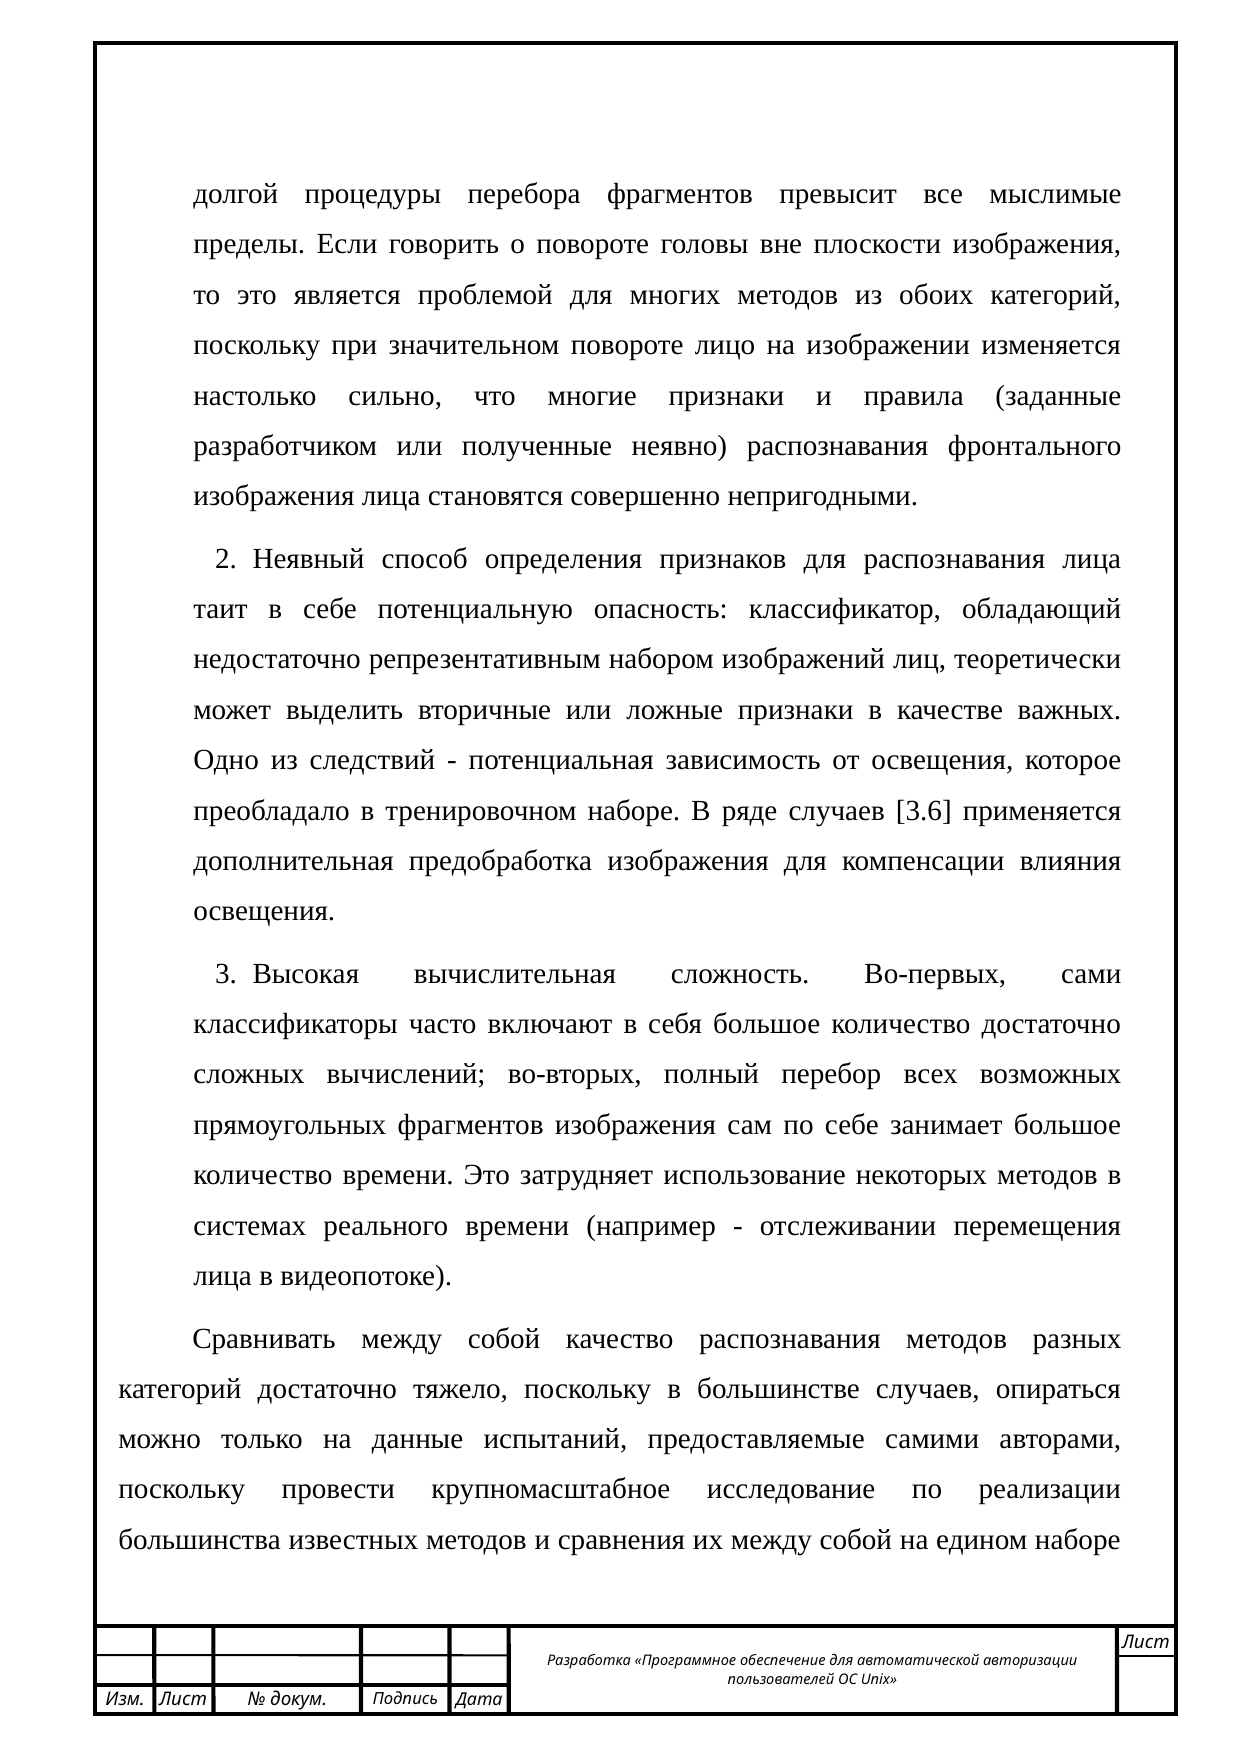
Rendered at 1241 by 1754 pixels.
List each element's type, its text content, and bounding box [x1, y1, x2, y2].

list Неявный способ определения признаков для распознавания лица таит в себе потенциальную опасность: классификатор, обладающий недостаточно репрезентативным набором изображений лиц, теоретически может выделить вторичные или ложные признаки в качестве важных. Одно из следствий - потенциальная зависимость от освещения, которое преобладало в тренировочном наборе. В ряде случаев [3.6] применяется дополнительная предобработка изображения для компенсации влияния освещения. [156, 541, 1122, 927]
list Высокая вычислительная сложность. Во-первых, сами классификаторы часто включают в себя большое количество достаточно сложных вычислений; во-вторых, полный перебор всех возможных прямоугольных фрагментов изображения сам по себе занимает большое количество времени. Это затрудняет использование некоторых методов в системах реального времени (например - отслеживании перемещения лица в видеопотоке). [156, 956, 1122, 1291]
list долгой процедуры перебора фрагментов превысит все мыслимые пределы. Если говорить о повороте головы вне плоскости изображения, то это является проблемой для многих методов из обоих категорий, поскольку при значительном повороте лицо на изображении изменяется настолько сильно, что многие признаки и правила (заданные разработчиком или полученные неявно) распознавания фронтального изображения лица становятся совершенно непригодными. [156, 176, 1122, 512]
text Сравнивать между собой качество распознавания методов разных категорий достаточно тяжело, поскольку в большинстве случаев, опираться можно только на данные испытаний, предоставляемые самими авторами, поскольку провести крупномасштабное исследование по реализации большинства известных методов и сравнения их между собой на едином наборе [118, 1321, 1122, 1556]
